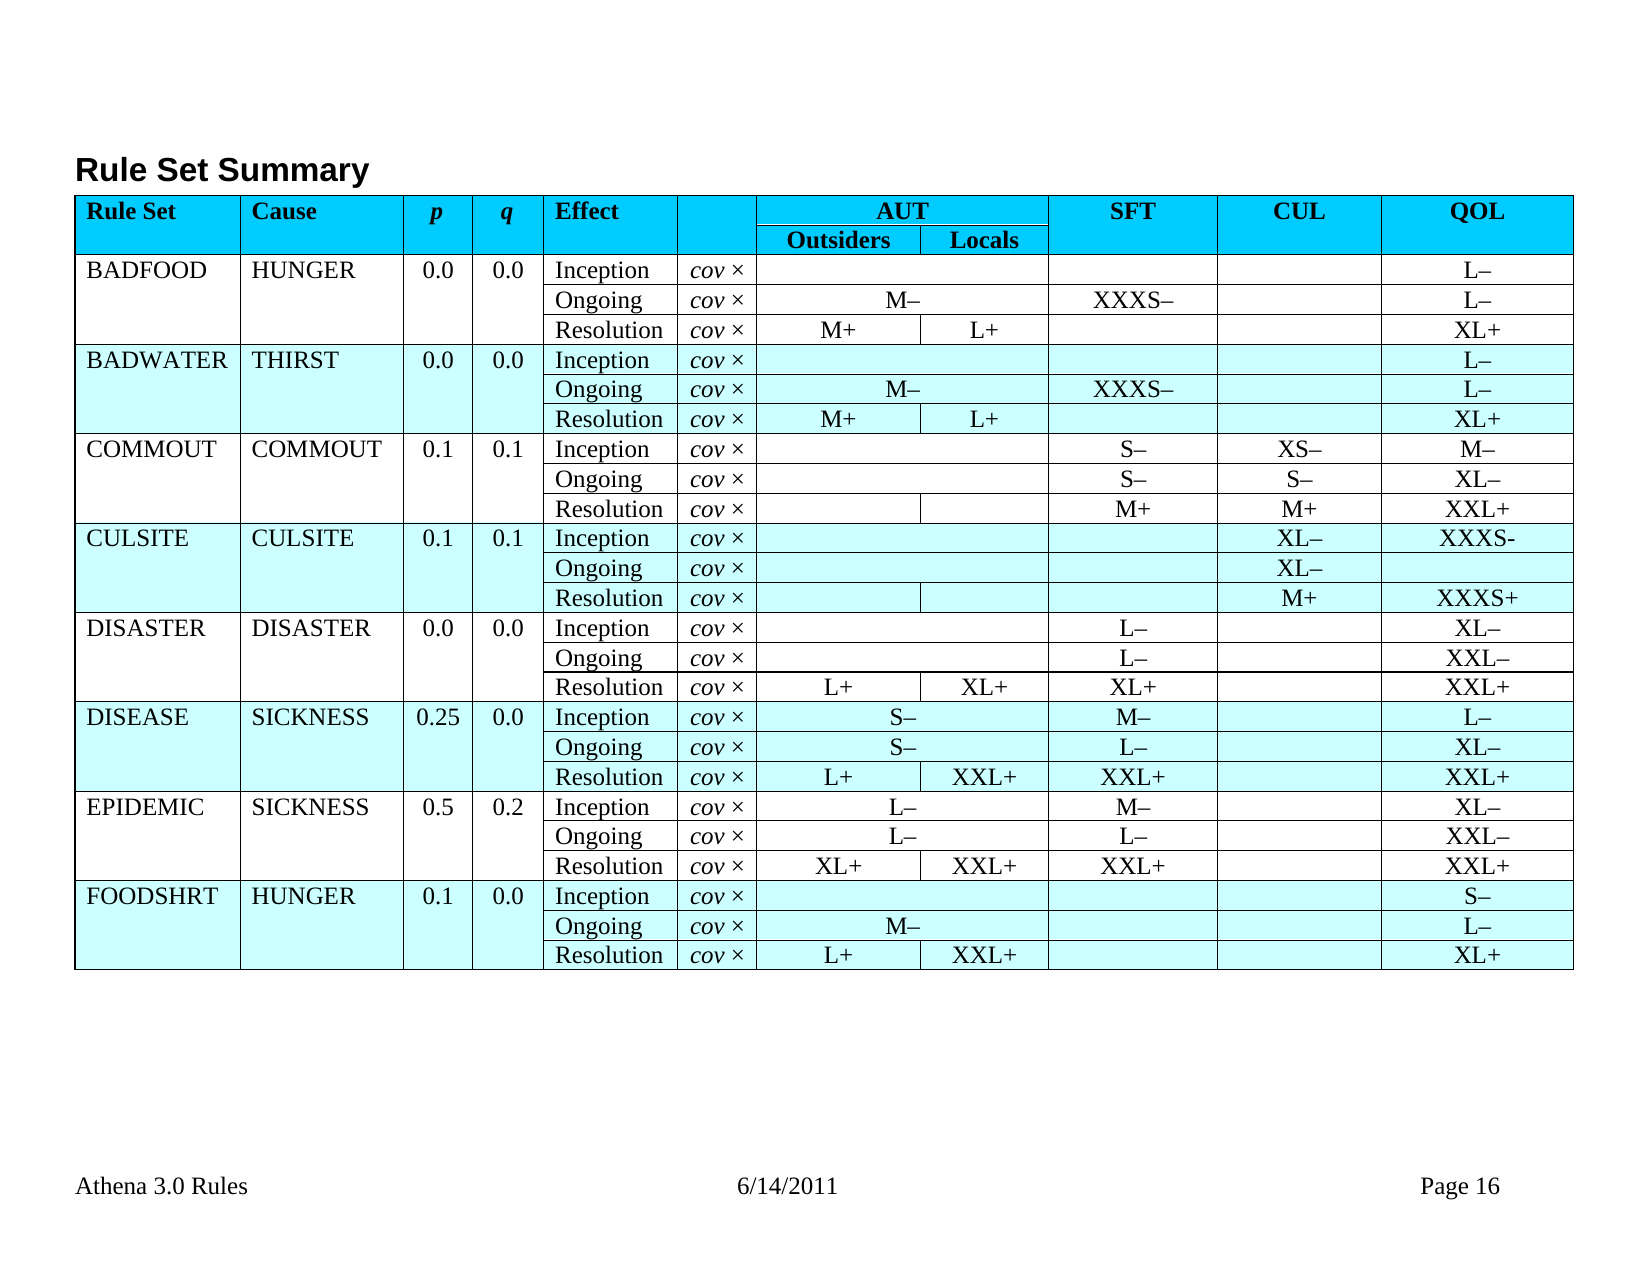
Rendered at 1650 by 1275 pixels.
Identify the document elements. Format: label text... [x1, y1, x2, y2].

table_cell XXXS– [1049, 285, 1217, 314]
table_cell XXL+ [921, 941, 1048, 969]
table_cell L– [1382, 255, 1573, 284]
table_cell M– [1049, 792, 1217, 820]
table_cell 0.0 [404, 255, 472, 344]
table_cell [1049, 881, 1217, 910]
table_cell [1049, 583, 1217, 612]
table_cell [1218, 643, 1381, 671]
table_cell 0.0 [473, 255, 543, 344]
table_cell 0.5 [404, 792, 472, 880]
table_cell [1049, 911, 1217, 939]
table_cell [1218, 375, 1381, 403]
table_cell Inception [544, 524, 677, 552]
table_cell cov × [678, 702, 756, 731]
table_cell cov × [678, 464, 756, 493]
table_cell cov × [678, 345, 756, 373]
table_cell BADWATER [76, 345, 240, 433]
table_cell [1218, 732, 1381, 761]
table_cell Locals [921, 226, 1048, 254]
table_header [678, 196, 756, 254]
table_cell Inception [544, 613, 677, 642]
table_cell L+ [921, 315, 1048, 344]
table_cell [1218, 792, 1381, 820]
table_cell [1218, 673, 1381, 701]
table_cell [757, 434, 1048, 463]
table_cell [1049, 941, 1217, 969]
table_cell 0.2 [473, 792, 543, 880]
table_cell [757, 881, 1048, 910]
table_cell M+ [1049, 494, 1217, 522]
table_cell cov × [678, 881, 756, 910]
table_cell cov × [678, 643, 756, 671]
table_cell FOODSHRT [76, 881, 240, 969]
table_cell [1382, 553, 1573, 582]
table_cell [757, 583, 920, 612]
table_cell XL+ [921, 673, 1048, 701]
table_cell cov × [678, 524, 756, 552]
table_cell L– [1382, 285, 1573, 314]
table_cell CULSITE [76, 524, 240, 612]
table_cell M– [1382, 434, 1573, 463]
table_cell XXXS+ [1382, 583, 1573, 612]
table_cell 0.1 [473, 434, 543, 522]
table_cell DISASTER [241, 613, 403, 701]
table_cell M– [757, 911, 1048, 939]
table_cell HUNGER [241, 881, 403, 969]
table_cell 0.0 [473, 881, 543, 969]
table_cell Ongoing [544, 643, 677, 671]
table_header Cause [241, 196, 403, 254]
table_cell S– [757, 732, 1048, 761]
table_cell S– [1049, 434, 1217, 463]
table_cell XL+ [1382, 315, 1573, 344]
table_cell [757, 643, 1048, 671]
table_cell SICKNESS [241, 702, 403, 791]
table_cell Ongoing [544, 375, 677, 403]
table_cell 0.0 [404, 613, 472, 701]
table_cell cov × [678, 494, 756, 522]
table_cell [1218, 911, 1381, 939]
table_cell XL+ [1382, 941, 1573, 969]
table_cell XXL+ [921, 851, 1048, 880]
table_cell Resolution [544, 583, 677, 612]
table_cell [921, 494, 1048, 522]
table_cell [1218, 613, 1381, 642]
table_header SFT [1049, 196, 1217, 254]
table_cell XXL+ [1049, 762, 1217, 791]
table_cell [921, 583, 1048, 612]
table_cell Inception [544, 702, 677, 731]
table_cell [757, 524, 1048, 552]
table_cell cov × [678, 821, 756, 850]
table_cell M– [757, 285, 1048, 314]
table_cell cov × [678, 673, 756, 701]
table_cell L– [1049, 613, 1217, 642]
table_cell cov × [678, 315, 756, 344]
table_cell [1218, 851, 1381, 880]
table_cell L– [1382, 911, 1573, 939]
table_cell Resolution [544, 494, 677, 522]
table_cell [1049, 255, 1217, 284]
table_cell cov × [678, 762, 756, 791]
table_cell L– [1382, 375, 1573, 403]
table_cell XXL+ [921, 762, 1048, 791]
table_cell XXL+ [1382, 851, 1573, 880]
table_cell Resolution [544, 762, 677, 791]
table_cell Inception [544, 792, 677, 820]
table_cell M+ [757, 404, 920, 433]
table_cell Resolution [544, 315, 677, 344]
table_cell L– [1049, 821, 1217, 850]
table_header Rule Set [76, 196, 240, 254]
table_cell [757, 464, 1048, 493]
table_cell XXL+ [1382, 494, 1573, 522]
table_cell Ongoing [544, 553, 677, 582]
table_cell XXL+ [1049, 851, 1217, 880]
table_cell [757, 255, 1048, 284]
table_cell [757, 553, 1048, 582]
table_cell COMMOUT [241, 434, 403, 522]
table_cell XL+ [1049, 673, 1217, 701]
table_cell cov × [678, 434, 756, 463]
table_cell cov × [678, 732, 756, 761]
table_cell XXXS– [1049, 375, 1217, 403]
table_cell [1049, 404, 1217, 433]
table_cell Resolution [544, 941, 677, 969]
table_cell cov × [678, 613, 756, 642]
table_header p [404, 196, 472, 254]
table_cell SICKNESS [241, 792, 403, 880]
table_cell cov × [678, 792, 756, 820]
table_cell CULSITE [241, 524, 403, 612]
table_cell [1218, 881, 1381, 910]
table_cell 0.1 [473, 524, 543, 612]
table_cell [1049, 553, 1217, 582]
table_cell L+ [757, 673, 920, 701]
table_cell S– [1049, 464, 1217, 493]
text Rule Set Summary [75, 150, 1575, 188]
table_cell Ongoing [544, 911, 677, 939]
table_cell [1218, 404, 1381, 433]
table_cell S– [1382, 881, 1573, 910]
table_cell EPIDEMIC [76, 792, 240, 880]
table_cell cov × [678, 851, 756, 880]
table_cell S– [1218, 464, 1381, 493]
table_cell cov × [678, 255, 756, 284]
table_cell DISASTER [76, 613, 240, 701]
table_cell L– [757, 821, 1048, 850]
table_cell L– [1382, 345, 1573, 373]
table_cell XL– [1382, 464, 1573, 493]
table_cell Ongoing [544, 285, 677, 314]
table_cell DISEASE [76, 702, 240, 791]
table_cell Inception [544, 881, 677, 910]
table_header q [473, 196, 543, 254]
table_cell 0.25 [404, 702, 472, 791]
table_cell [757, 494, 920, 522]
table_cell L+ [757, 941, 920, 969]
table_cell M+ [1218, 494, 1381, 522]
table_cell [757, 345, 1048, 373]
table_cell [757, 613, 1048, 642]
table_cell Inception [544, 345, 677, 373]
table_cell [1218, 941, 1381, 969]
table_cell XL– [1218, 553, 1381, 582]
table_cell Ongoing [544, 464, 677, 493]
table_cell BADFOOD [76, 255, 240, 344]
table_cell [1049, 345, 1217, 373]
table_header CUL [1218, 196, 1381, 254]
table_cell HUNGER [241, 255, 403, 344]
table_cell XXL+ [1382, 673, 1573, 701]
table_cell XS– [1218, 434, 1381, 463]
table_cell 0.1 [404, 434, 472, 522]
table_cell [1218, 285, 1381, 314]
table_header AUT [757, 196, 1048, 224]
table_cell M+ [757, 315, 920, 344]
table_cell Ongoing [544, 821, 677, 850]
table_cell cov × [678, 911, 756, 939]
table_cell L– [1382, 702, 1573, 731]
table_cell Ongoing [544, 732, 677, 761]
table_cell [1218, 255, 1381, 284]
table_header QOL [1382, 196, 1573, 254]
table_cell Inception [544, 434, 677, 463]
table_cell cov × [678, 375, 756, 403]
table_cell cov × [678, 404, 756, 433]
table_cell cov × [678, 285, 756, 314]
table_cell Resolution [544, 404, 677, 433]
table_cell [1218, 345, 1381, 373]
table_cell 0.1 [404, 524, 472, 612]
table_cell M– [1049, 702, 1217, 731]
table_cell L– [1049, 643, 1217, 671]
table_cell cov × [678, 553, 756, 582]
table_cell XXL+ [1382, 762, 1573, 791]
table_cell XXL– [1382, 643, 1573, 671]
table_cell XL– [1382, 792, 1573, 820]
table_cell L– [1049, 732, 1217, 761]
table_cell [1049, 315, 1217, 344]
table_cell XXXS- [1382, 524, 1573, 552]
table_header Effect [544, 196, 677, 254]
table_cell XL+ [757, 851, 920, 880]
table_cell L+ [921, 404, 1048, 433]
table_cell M+ [1218, 583, 1381, 612]
table_cell 0.0 [473, 345, 543, 433]
table_cell XL– [1382, 732, 1573, 761]
table_cell COMMOUT [76, 434, 240, 522]
table_cell XL– [1218, 524, 1381, 552]
table_cell [1218, 821, 1381, 850]
table_cell Inception [544, 255, 677, 284]
table_cell L+ [757, 762, 920, 791]
table_cell THIRST [241, 345, 403, 433]
table_cell 0.1 [404, 881, 472, 969]
table_cell S– [757, 702, 1048, 731]
table_cell Outsiders [757, 226, 920, 254]
table_cell 0.0 [473, 613, 543, 701]
table_cell M– [757, 375, 1048, 403]
table_cell cov × [678, 583, 756, 612]
table_cell XXL– [1382, 821, 1573, 850]
table_cell cov × [678, 941, 756, 969]
table_cell [1049, 524, 1217, 552]
table_cell Resolution [544, 673, 677, 701]
table_cell L– [757, 792, 1048, 820]
table_cell XL– [1382, 613, 1573, 642]
table_cell [1218, 762, 1381, 791]
table_cell XL+ [1382, 404, 1573, 433]
table_cell [1218, 315, 1381, 344]
table_cell 0.0 [404, 345, 472, 433]
table_cell [1218, 702, 1381, 731]
table_cell 0.0 [473, 702, 543, 791]
table_cell Resolution [544, 851, 677, 880]
